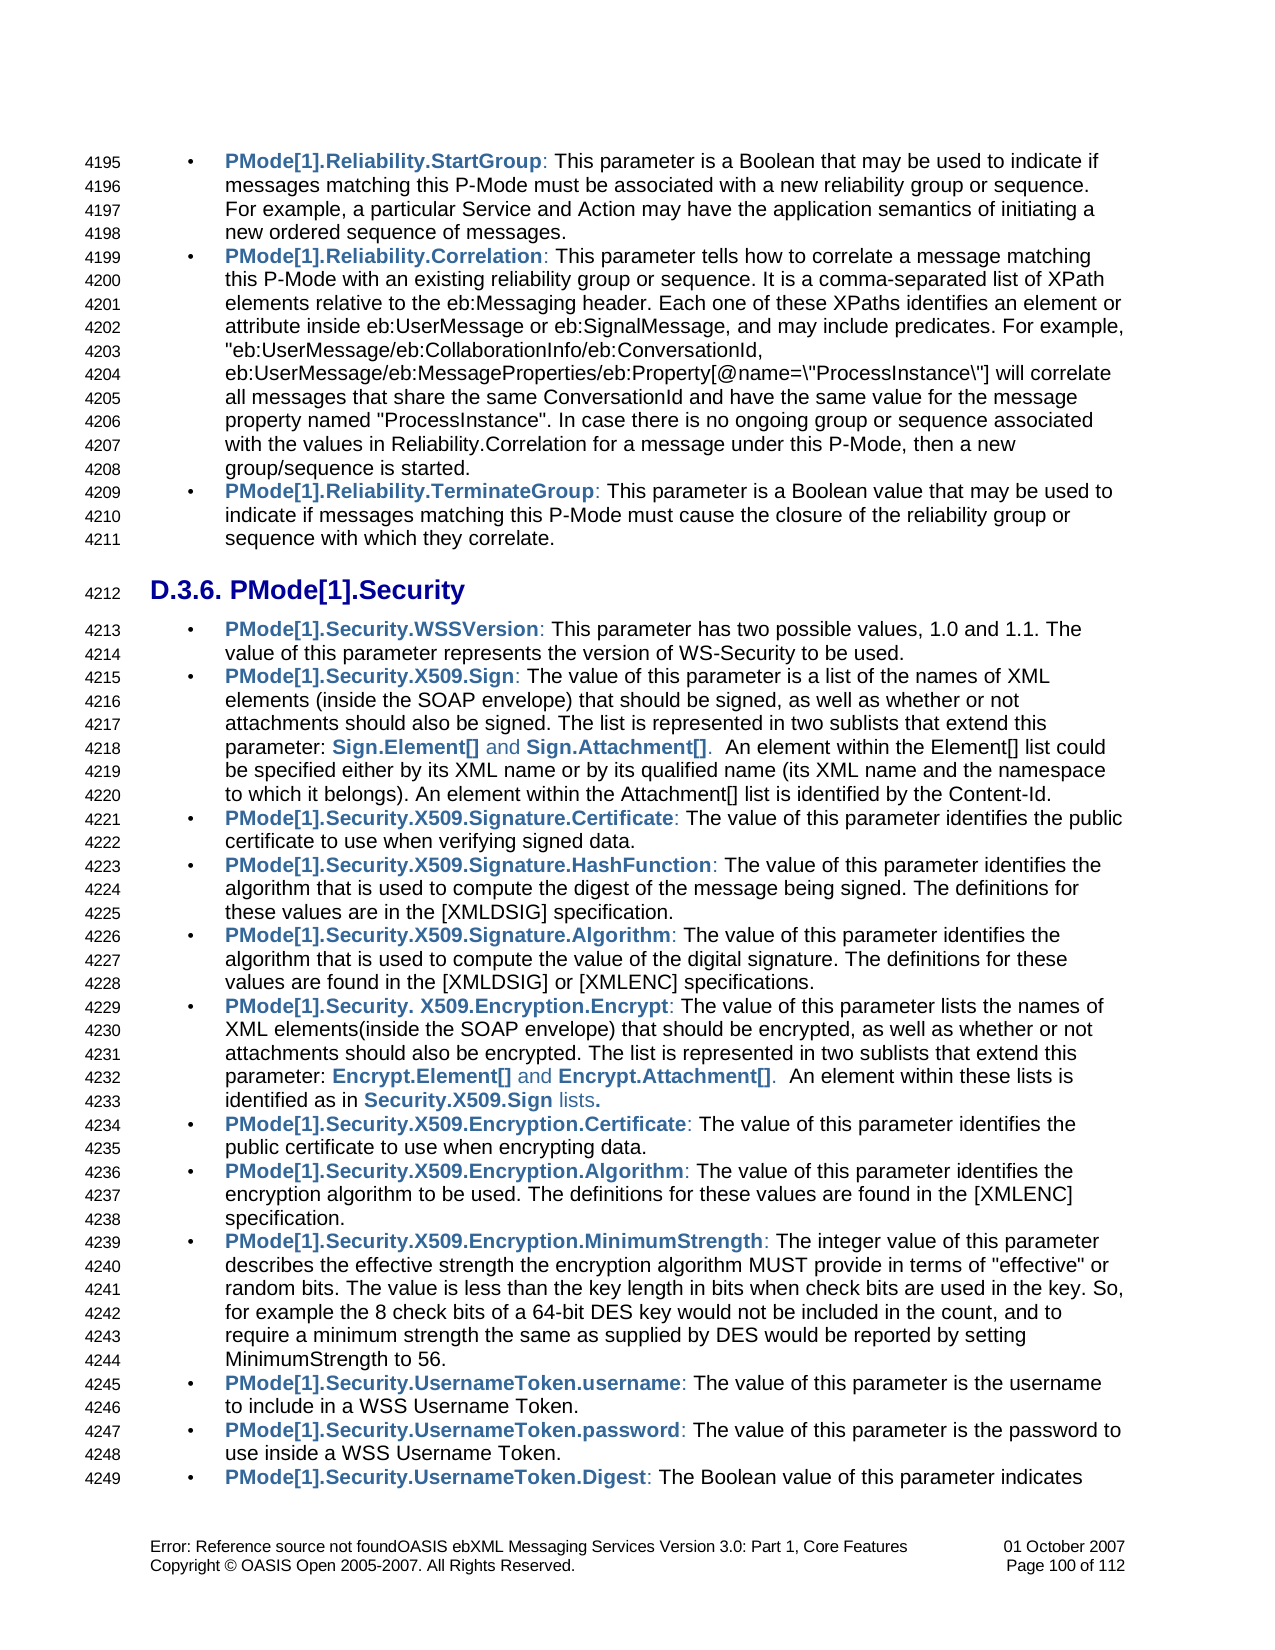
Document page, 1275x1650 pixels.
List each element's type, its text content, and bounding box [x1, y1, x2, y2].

list PMode[1].Security.X509.Sign: The value of this parameter is a list of the names of XML elements (inside the SOAP envelope) that should be signed, as well as whether or not attachments should also be signed. The list is represented in two sublists that extend this parameter: Sign.Element[] and Sign.Attachment[]. An element within the Element[] list could be specified either by its XML name or by its qualified name (its XML name and the namespace to which it belongs). An element within the Attachment[] list is identified by the Content-Id. [187, 665, 1125, 806]
list PMode[1].Security.X509.Signature.Algorithm: The value of this parameter identifies the algorithm that is used to compute the value of the digital signature. The definitions for these values are found in the [XMLDSIG] or [XMLENC] specifications. [187, 924, 1125, 994]
list PMode[1].Security.WSSVersion: This parameter has two possible values, 1.0 and 1.1. The value of this parameter represents the version of WS-Security to be used. [187, 618, 1125, 665]
list PMode[1].Security.UsernameToken.password: The value of this parameter is the password to use inside a WSS Username Token. [187, 1418, 1125, 1465]
list PMode[1].Security.X509.Encryption.Algorithm: The value of this parameter identifies the encryption algorithm to be used. The definitions for these values are found in the [XMLENC] specification. [187, 1159, 1125, 1230]
list PMode[1].Security.X509.Signature.Certificate: The value of this parameter identifies the public certificate to use when verifying signed data. [187, 806, 1125, 853]
list PMode[1].Security.X509.Encryption.Certificate: The value of this parameter identifies the public certificate to use when encrypting data. [187, 1112, 1125, 1159]
list PMode[1].Security.UsernameToken.username: The value of this parameter is the username to include in a WSS Username Token. [187, 1371, 1125, 1418]
list PMode[1].Security.UsernameToken.Digest: The Boolean value of this parameter indicates [187, 1465, 1125, 1489]
list PMode[1].Security.X509.Signature.HashFunction: The value of this parameter identifies the algorithm that is used to compute the digest of the message being signed. The definitions for these values are in the [XMLDSIG] specification. [187, 853, 1125, 924]
list PMode[1].Reliability.TerminateGroup: This parameter is a Boolean value that may be used to indicate if messages matching this P-Mode must cause the closure of the reliability group or sequence with which they correlate. [187, 479, 1125, 550]
list PMode[1].Reliability.Correlation: This parameter tells how to correlate a message matching this P-Mode with an existing reliability group or sequence. It is a comma-separated list of XPath elements relative to the eb:Messaging header. Each one of these XPaths identifies an element or attribute inside eb:UserMessage or eb:SignalMessage, and may include predicates. For example, "eb:UserMessage/eb:CollaborationInfo/eb:ConversationId, eb:UserMessage/eb:MessageProperties/eb:Property[@name=\"ProcessInstance\"] will correlate all messages that share the same ConversationId and have the same value for the message property named "ProcessInstance". In case there is no ongoing group or sequence associated with the values in Reliability.Correlation for a message under this P-Mode, then a new group/sequence is started. [187, 244, 1125, 479]
list PMode[1].Reliability.StartGroup: This parameter is a Boolean that may be used to indicate if messages matching this P-Mode must be associated with a new reliability group or sequence. For example, a particular Service and Action may have the application semantics of initiating a new ordered sequence of messages. [187, 150, 1125, 244]
list PMode[1].Security. X509.Encryption.Encrypt: The value of this parameter lists the names of XML elements(inside the SOAP envelope) that should be encrypted, as well as whether or not attachments should also be encrypted. The list is represented in two sublists that extend this parameter: Encrypt.Element[] and Encrypt.Attachment[]. An element within these lists is identified as in Security.X509.Sign lists. [187, 994, 1125, 1112]
subtitle PMode[1].Security [150, 575, 1125, 605]
list PMode[1].Security.X509.Encryption.MinimumStrength: The integer value of this parameter describes the effective strength the encryption algorithm MUST provide in terms of "effective" or random bits. The value is less than the key length in bits when check bits are used in the key. So, for example the 8 check bits of a 64-bit DES key would not be included in the count, and to require a minimum strength the same as supplied by DES would be reported by setting MinimumStrength to 56. [187, 1230, 1125, 1371]
